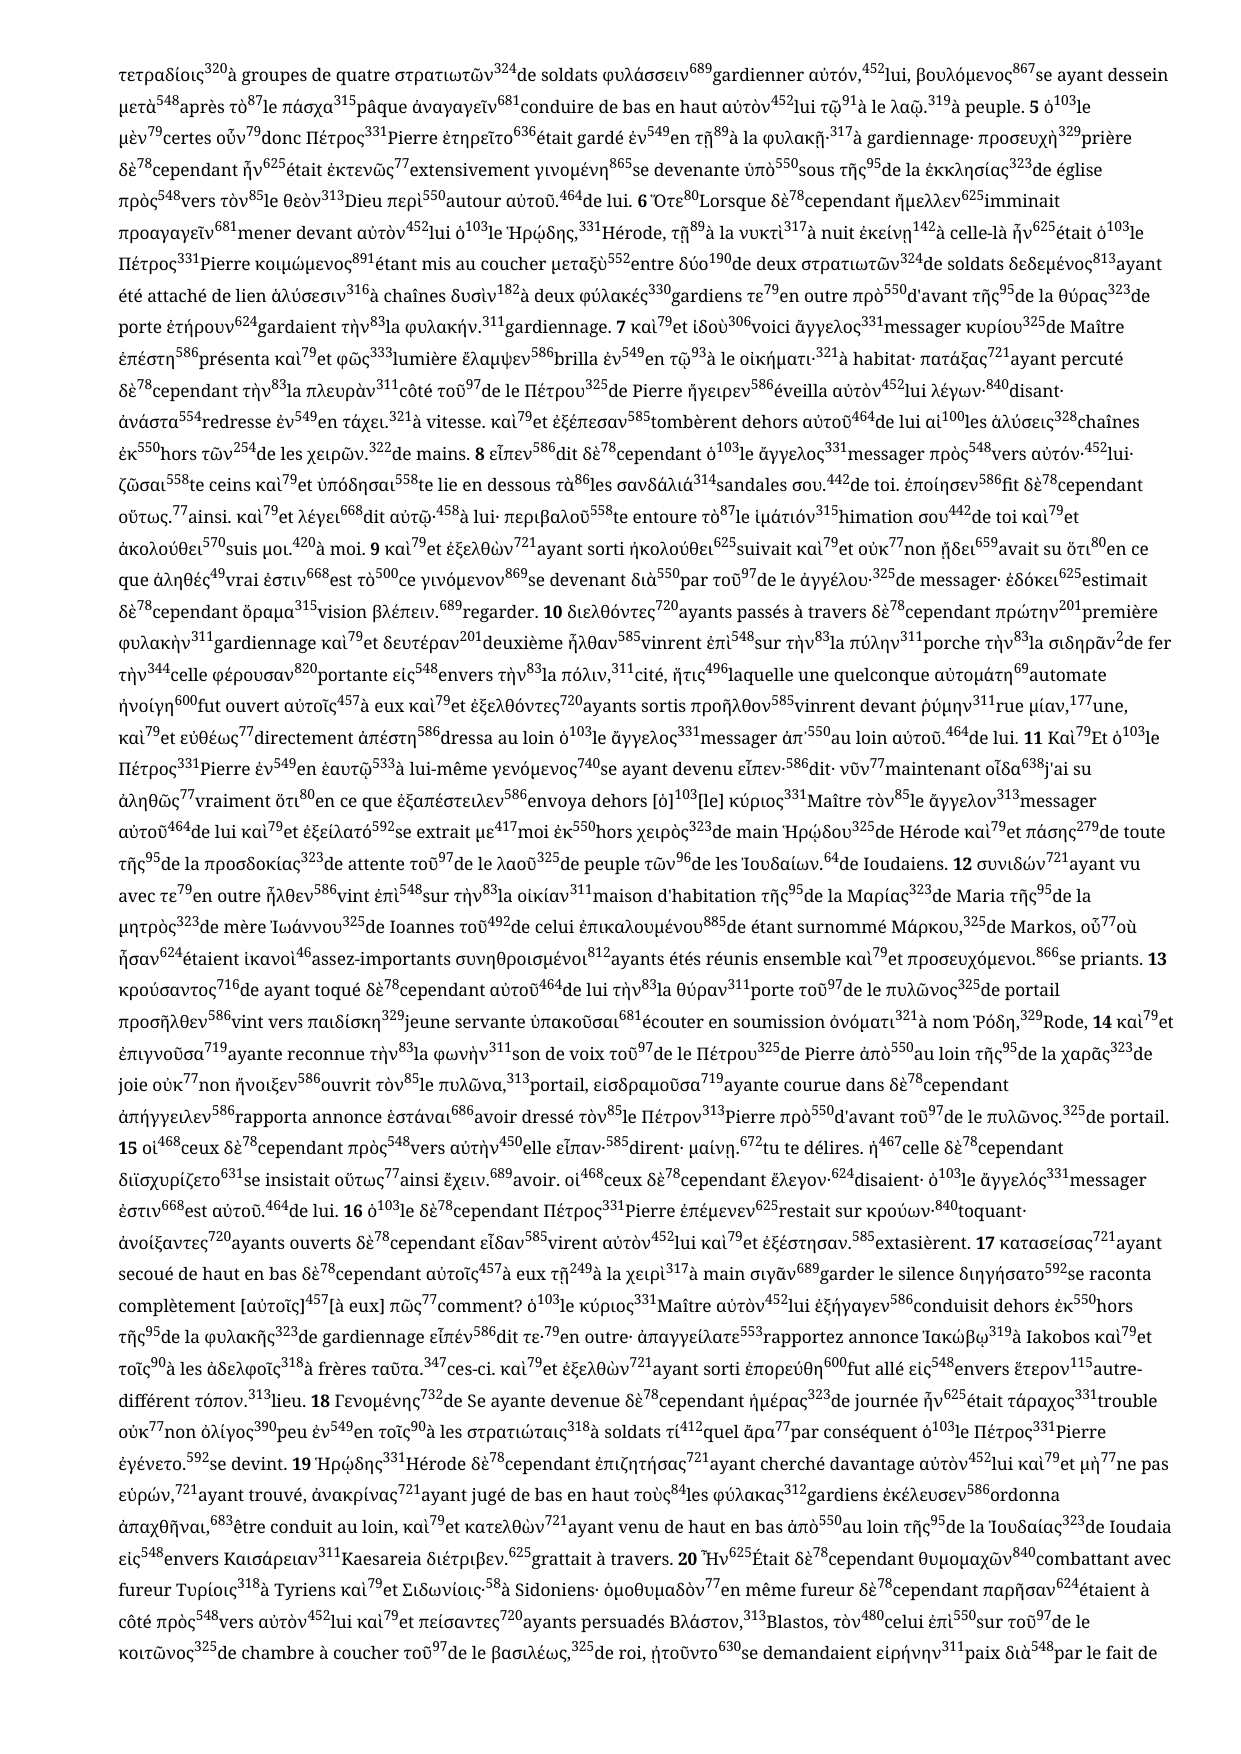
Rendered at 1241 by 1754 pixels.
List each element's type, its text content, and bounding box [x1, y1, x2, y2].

text 1 Κατ᾽548Selon ἐκεῖνον138celui-là δὲ78cependant τὸν85le καιρὸν313moment ἐπέβαλεν586surjeta Ἡρῴδης331Hérode ὁ103le βασιλεὺς331roi τὰς82les χεῖρας310mains κακῶσαί681faire du mal τινας372des quelconques τῶν357de ceux ἀπὸ550au loin τῆς95de la ἐκκλησίας.323de église. 2 ἀνεῖλεν586saisit de bas en haut δὲ78cependant Ἰάκωβον313Iakobos τὸν85le ἀδελφὸν313frère Ἰωάννου325de Ioannes μαχαίρῃ.317à machette. 3 Ἰδὼν721Ayant vu δὲ78cependant ὅτι80en ce que ἀρεστόν49agréable ἐστιν668est τοῖς90à les Ἰουδαίοις,58à Ioudaiens, προσέθετο592se apposa συλλαβεῖν681prendre ensemble καὶ77aussi Πέτρον,313Pierre, –935– ἦσαν624étaient δὲ78cependant [αἱ]100[les] ἡμέραι328journées τῶν98de les ἀζύμων66de sans levains –935– 4 ὃν480lequel καὶ77aussi πιάσας721ayant saisi ἔθετο592se posa εἰς548envers φυλακὴν311gardiennage παραδοὺς721ayant livré τέσσαρσιν186à quatre τετραδίοις320à groupes de quatre στρατιωτῶν324de soldats φυλάσσειν689gardienner αὐτόν,452lui, βουλόμενος867se ayant dessein μετὰ548après τὸ87le πάσχα315pâque ἀναγαγεῖν681conduire de bas en haut αὐτὸν452lui τῷ91à le λαῷ.319à peuple. 5 ὁ103le μὲν79certes οὖν79donc Πέτρος331Pierre ἐτηρεῖτο636était gardé ἐν549en τῇ89à la φυλακῇ·317à gardiennage· προσευχὴ329prière δὲ78cependant ἦν625était ἐκτενῶς77extensivement γινομένη865se devenante ὑπὸ550sous τῆς95de la ἐκκλησίας323de église πρὸς548vers τὸν85le θεὸν313Dieu περὶ550autour αὐτοῦ.464de lui. 6 Ὅτε80Lorsque δὲ78cependant ἤμελλεν625imminait προαγαγεῖν681mener devant αὐτὸν452lui ὁ103le Ἡρῴδης,331Hérode, τῇ89à la νυκτὶ317à nuit ἐκείνῃ142à celle-là ἦν625était ὁ103le Πέτρος331Pierre κοιμώμενος891étant mis au coucher μεταξὺ552entre δύο190de deux στρατιωτῶν324de soldats δεδεμένος813ayant été attaché de lien ἁλύσεσιν316à chaînes δυσὶν182à deux φύλακές330gardiens τε79en outre πρὸ550d'avant τῆς95de la θύρας323de porte ἐτήρουν624gardaient τὴν83la φυλακήν.311gardiennage. 7 καὶ79et ἰδοὺ306voici ἄγγελος331messager κυρίου325de Maître ἐπέστη586présenta καὶ79et φῶς333lumière ἔλαμψεν586brilla ἐν549en τῷ93à le οἰκήματι·321à habitat· πατάξας721ayant percuté δὲ78cependant τὴν83la πλευρὰν311côté τοῦ97de le Πέτρου325de Pierre ἤγειρεν586éveilla αὐτὸν452lui λέγων·840disant· ἀνάστα554redresse ἐν549en τάχει.321à vitesse. καὶ79et ἐξέπεσαν585tombèrent dehors αὐτοῦ464de lui αἱ100les ἁλύσεις328chaînes ἐκ550hors τῶν254de les χειρῶν.322de mains. 8 εἶπεν586dit δὲ78cependant ὁ103le ἄγγελος331messager πρὸς548vers αὐτόν·452lui· ζῶσαι558te ceins καὶ79et ὑπόδησαι558te lie en dessous τὰ86les σανδάλιά314sandales σου.442de toi. ἐποίησεν586fit δὲ78cependant οὕτως.77ainsi. καὶ79et λέγει668dit αὐτῷ·458à lui· περιβαλοῦ558te entoure τὸ87le ἱμάτιόν315himation σου442de toi καὶ79et ἀκολούθει570suis μοι.420à moi. 9 καὶ79et ἐξελθὼν721ayant sorti ἠκολούθει625suivait καὶ79et οὐκ77non ᾔδει659avait su ὅτι80en ce que ἀληθές49vrai ἐστιν668est τὸ500ce γινόμενον869se devenant διὰ550par τοῦ97de le ἀγγέλου·325de messager· ἐδόκει625estimait δὲ78cependant ὅραμα315vision βλέπειν.689regarder. 10 διελθόντες720ayants passés à travers δὲ78cependant πρώτην201première φυλακὴν311gardiennage καὶ79et δευτέραν201deuxième ἦλθαν585vinrent ἐπὶ548sur τὴν83la πύλην311porche τὴν83la σιδηρᾶν2de fer τὴν344celle φέρουσαν820portante εἰς548envers τὴν83la πόλιν,311cité, ἥτις496laquelle une quelconque αὐτομάτη69automate ἠνοίγη600fut ouvert αὐτοῖς457à eux καὶ79et ἐξελθόντες720ayants sortis προῆλθον585vinrent devant ῥύμην311rue μίαν,177une, καὶ79et εὐθέως77directement ἀπέστη586dressa au loin ὁ103le ἄγγελος331messager ἀπ᾽550au loin αὐτοῦ.464de lui. 11 Καὶ79Et ὁ103le Πέτρος331Pierre ἐν549en ἑαυτῷ533à lui-même γενόμενος740se ayant devenu εἶπεν·586dit· νῦν77maintenant οἶδα638j'ai su ἀληθῶς77vraiment ὅτι80en ce que ἐξαπέστειλεν586envoya dehors [ὁ]103[le] κύριος331Maître τὸν85le ἄγγελον313messager αὐτοῦ464de lui καὶ79et ἐξείλατό592se extrait με417moi ἐκ550hors χειρὸς323de main Ἡρῴδου325de Hérode καὶ79et πάσης279de toute τῆς95de la προσδοκίας323de attente τοῦ97de le λαοῦ325de peuple τῶν96de les Ἰουδαίων.64de Ioudaiens. 12 συνιδών721ayant vu avec τε79en outre ἦλθεν586vint ἐπὶ548sur τὴν83la οἰκίαν311maison d'habitation τῆς95de la Μαρίας323de Maria τῆς95de la μητρὸς323de mère Ἰωάννου325de Ioannes τοῦ492de celui ἐπικαλουμένου885de étant surnommé Μάρκου,325de Markos, οὗ77où ἦσαν624étaient ἱκανοὶ46assez-importants συνηθροισμένοι812ayants étés réunis ensemble καὶ79et προσευχόμενοι.866se priants. 13 κρούσαντος716de ayant toqué δὲ78cependant αὐτοῦ464de lui τὴν83la θύραν311porte τοῦ97de le πυλῶνος325de portail προσῆλθεν586vint vers παιδίσκη329jeune servante ὑπακοῦσαι681écouter en soumission ὀνόματι321à nom Ῥόδη,329Rode, 14 καὶ79et ἐπιγνοῦσα719ayante reconnue τὴν83la φωνὴν311son de voix τοῦ97de le Πέτρου325de Pierre ἀπὸ550au loin τῆς95de la χαρᾶς323de joie οὐκ77non ἤνοιξεν586ouvrit τὸν85le πυλῶνα,313portail, εἰσδραμοῦσα719ayante courue dans δὲ78cependant ἀπήγγειλεν586rapporta annonce ἑστάναι686avoir dressé τὸν85le Πέτρον313Pierre πρὸ550d'avant τοῦ97de le πυλῶνος.325de portail. 15 οἱ468ceux δὲ78cependant πρὸς548vers αὐτὴν450elle εἶπαν·585dirent· μαίνῃ.672tu te délires. ἡ467celle δὲ78cependant διϊσχυρίζετο631se insistait οὕτως77ainsi ἔχειν.689avoir. οἱ468ceux δὲ78cependant ἔλεγον·624disaient· ὁ103le ἄγγελός331messager ἐστιν668est αὐτοῦ.464de lui. 16 ὁ103le δὲ78cependant Πέτρος331Pierre ἐπέμενεν625restait sur κρούων·840toquant· ἀνοίξαντες720ayants ouverts δὲ78cependant εἶδαν585virent αὐτὸν452lui καὶ79et ἐξέστησαν.585extasièrent. 17 κατασείσας721ayant secoué de haut en bas δὲ78cependant αὐτοῖς457à eux τῇ249à la χειρὶ317à main σιγᾶν689garder le silence διηγήσατο592se raconta complètement [αὐτοῖς]457[à eux] πῶς77comment? ὁ103le κύριος331Maître αὐτὸν452lui ἐξήγαγεν586conduisit dehors ἐκ550hors τῆς95de la φυλακῆς323de gardiennage εἶπέν586dit τε·79en outre· ἀπαγγείλατε553rapportez annonce Ἰακώβῳ319à Iakobos καὶ79et τοῖς90à les ἀδελφοῖς318à frères ταῦτα.347ces-ci. καὶ79et ἐξελθὼν721ayant sorti ἐπορεύθη600fut allé εἰς548envers ἕτερον115autre-différent τόπον.313lieu. 18 Γενομένης732de Se ayante devenue δὲ78cependant ἡμέρας323de journée ἦν625était τάραχος331trouble οὐκ77non ὀλίγος390peu ἐν549en τοῖς90à les στρατιώταις318à soldats τί412quel ἄρα77par conséquent ὁ103le Πέτρος331Pierre ἐγένετο.592se devint. 19 Ἡρῴδης331Hérode δὲ78cependant ἐπιζητήσας721ayant cherché davantage αὐτὸν452lui καὶ79et μὴ77ne pas εὑρών,721ayant trouvé, ἀνακρίνας721ayant jugé de bas en haut τοὺς84les φύλακας312gardiens ἐκέλευσεν586ordonna ἀπαχθῆναι,683être conduit au loin, καὶ79et κατελθὼν721ayant venu de haut en bas ἀπὸ550au loin τῆς95de la Ἰουδαίας323de Ioudaia εἰς548envers Καισάρειαν311Kaesareia διέτριβεν.625grattait à travers. 20 Ἦν625Était δὲ78cependant θυμομαχῶν840combattant avec fureur Τυρίοις318à Tyriens καὶ79et Σιδωνίοις·58à Sidoniens· ὁμοθυμαδὸν77en même fureur δὲ78cependant παρῆσαν624étaient à côté πρὸς548vers αὐτὸν452lui καὶ79et πείσαντες720ayants persuadés Βλάστον,313Blastos, τὸν480celui ἐπὶ550sur τοῦ97de le κοιτῶνος325de chambre à coucher τοῦ97de le βασιλέως,325de roi, ᾐτοῦντο630se demandaient εἰρήνην311paix διὰ548par le fait de τὸ348ce τρέφεσθαι692être nourri αὐτῶν463de eux τὴν83la χώραν311région ἀπὸ550au loin τῆς95de la βασιλικῆς.63de royalique. 21 τακτῇ8à ordonnée δὲ78cependant ἡμέρᾳ317à journée ὁ103le Ἡρῴδης331Hérode ἐνδυσάμενος740se ayant envêtu ἐσθῆτα311habillement βασιλικὴν2royalique [καὶ]79[et] καθίσας721ayant assis ἐπὶ550sur τοῦ99de le βήματος327de estrade ἐδημηγόρει625haranguait publiquement πρὸς548vers αὐτούς,451eux, 22 ὁ103le δὲ78cependant δῆμος331population ἐπεφώνει·625sonnait sur· θεοῦ325de Dieu φωνὴ329son de voix καὶ79et οὐκ77non ἀνθρώπου.325de être humain. 23 παραχρῆμα77instantanément δὲ78cependant ἐπάταξεν586percuta αὐτὸν452lui ἄγγελος331messager κυρίου325de Maître ἀνθ᾽550contre ὧν493de lesquels οὐκ77non ἔδωκεν586donna τὴν83la δόξαν311gloire τῷ91à le θεῷ,319à Dieu, καὶ79et γενόμενος740se ayant devenu σκωληκόβρωτος47mangé de ver ἐξέψυξεν.586expira l'âme. 24 Ὁ103Le δὲ78cependant λόγος331discours τοῦ97de le θεοῦ325de Dieu ηὔξανεν625croissait καὶ79et ἐπληθύνετο.636était multiplié. 25 Βαρναβᾶς331Bar-Nabas δὲ78cependant καὶ79et Σαῦλος331Saul ὑπέστρεψαν585retournèrent en arrière εἰς548envers Ἰερουσαλὴμ311Ierousalem πληρώσαντες720ayants faits plénitude τὴν83la διακονίαν,311service, συμπαραλαβόντες720ayants pris à côté avec Ἰωάννην313Ioannes τὸν346celui ἐπικληθέντα744ayant été surnommé Μᾶρκον.313Markos. [118, 59, 1181, 1665]
